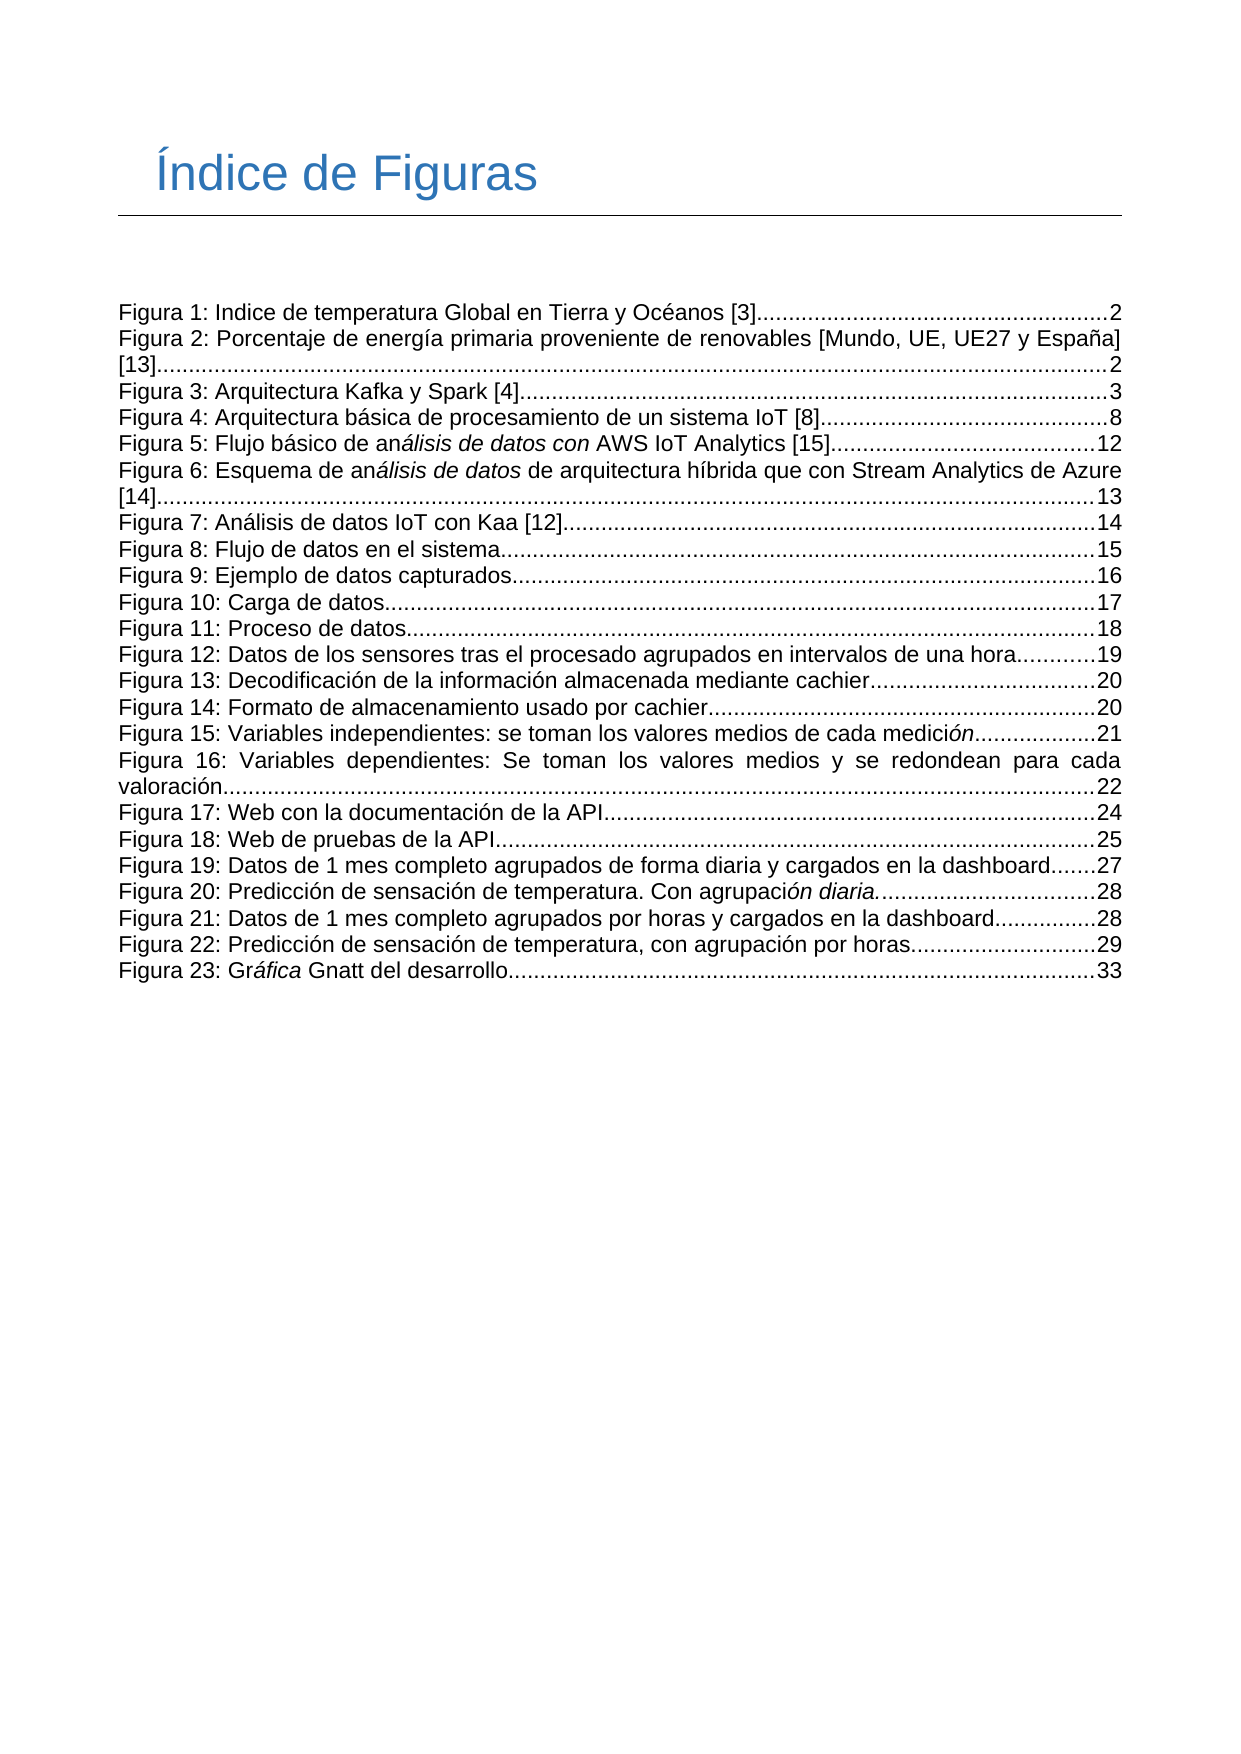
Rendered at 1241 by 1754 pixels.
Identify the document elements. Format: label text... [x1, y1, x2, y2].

text Figura 16: Variables dependientes: Se toman los valores medios y se redondean para cada valoración. 22 [118, 747, 1122, 799]
text Figura 5: Flujo básico de análisis de datos con AWS IoT Analytics [15]. 12 [118, 430, 1122, 457]
text Figura 15: Variables independientes: se toman los valores medios de cada medición. 21 [118, 720, 1122, 747]
text Figura 1: Indice de temperatura Global en Tierra y Océanos [3]. 2 [118, 298, 1122, 325]
text Figura 11: Proceso de datos 18 [118, 615, 1122, 641]
text Figura 13: Decodificación de la información almacenada mediante cachier 20 [118, 667, 1122, 694]
text Figura 19: Datos de 1 mes completo agrupados de forma diaria y cargados en la dashboard. 27 [118, 852, 1122, 878]
text Figura 17: Web con la documentación de la API 24 [118, 799, 1122, 826]
subtitle Índice de Figuras [156, 143, 1122, 201]
text Figura 8: Flujo de datos en el sistema 15 [118, 536, 1122, 562]
text Figura 12: Datos de los sensores tras el procesado agrupados en intervalos de una hora. 19 [118, 641, 1122, 667]
text Figura 3: Arquitectura Kafka y Spark [4]. 3 [118, 378, 1122, 404]
text Figura 7: Análisis de datos IoT con Kaa [12] 14 [118, 509, 1122, 536]
text Figura 18: Web de pruebas de la API 25 [118, 826, 1122, 852]
text Figura 10: Carga de datos 17 [118, 588, 1122, 615]
text Figura 20: Predicción de sensación de temperatura. Con agrupación diaria. 28 [118, 878, 1122, 905]
text Figura 22: Predicción de sensación de temperatura, con agrupación por horas. 29 [118, 931, 1122, 957]
text Figura 6: Esquema de análisis de datos de arquitectura híbrida que con Stream Analytics de Azure [14]. 13 [118, 457, 1122, 509]
text Figura 2: Porcentaje de energía primaria proveniente de renovables [Mundo, UE, UE27 y España] [13] 2 [118, 325, 1122, 378]
text Figura 23: Gráfica Gnatt del desarrollo 33 [118, 957, 1122, 984]
text Figura 14: Formato de almacenamiento usado por cachier 20 [118, 694, 1122, 720]
text Figura 21: Datos de 1 mes completo agrupados por horas y cargados en la dashboard 28 [118, 905, 1122, 931]
text Figura 9: Ejemplo de datos capturados. 16 [118, 562, 1122, 588]
text Figura 4: Arquitectura básica de procesamiento de un sistema IoT [8] 8 [118, 404, 1122, 430]
